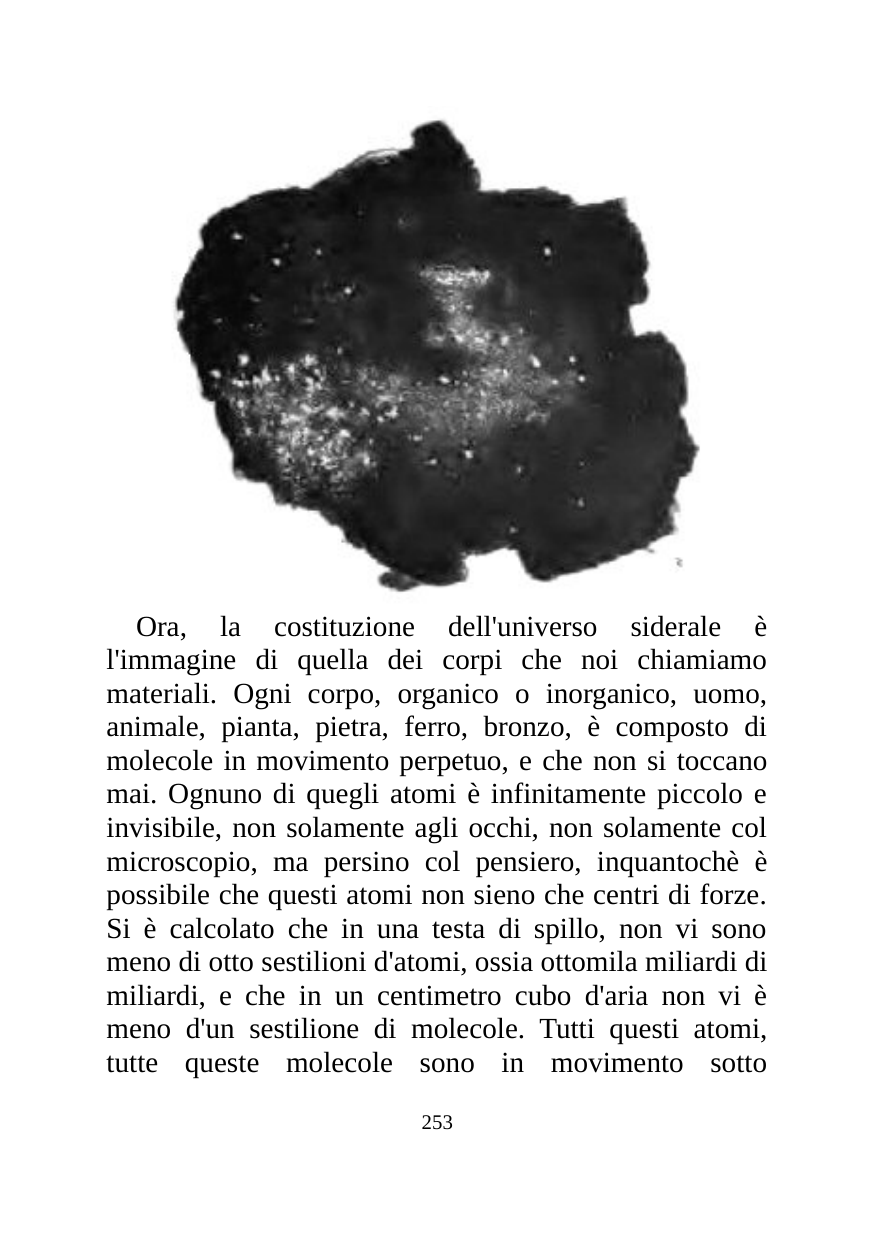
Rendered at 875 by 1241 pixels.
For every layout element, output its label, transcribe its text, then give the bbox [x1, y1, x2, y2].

picture [157, 106, 717, 609]
text Ora, la costituzione dell'universo siderale è l'immagine di quella dei corpi che noi chiamiamo materiali. Ogni corpo, organico o inorganico, uomo, animale, pianta, pietra, ferro, bronzo, è composto di molecole in movimento perpetuo, e che non si toccano mai. Ognuno di quegli atomi è infinitamente piccolo e invisibile, non solamente agli occhi, non solamente col microscopio, ma persino col pensiero, inquantochè è possibile che questi atomi non sieno che centri di forze. Si è calcolato che in una testa di spillo, non vi sono meno di otto sestilioni d'atomi, ossia ottomila miliardi di miliardi, e che in un centimetro cubo d'aria non vi è meno d'un sestilione di molecole. Tutti questi atomi, tutte queste molecole sono in movimento sotto [106, 609, 768, 1078]
